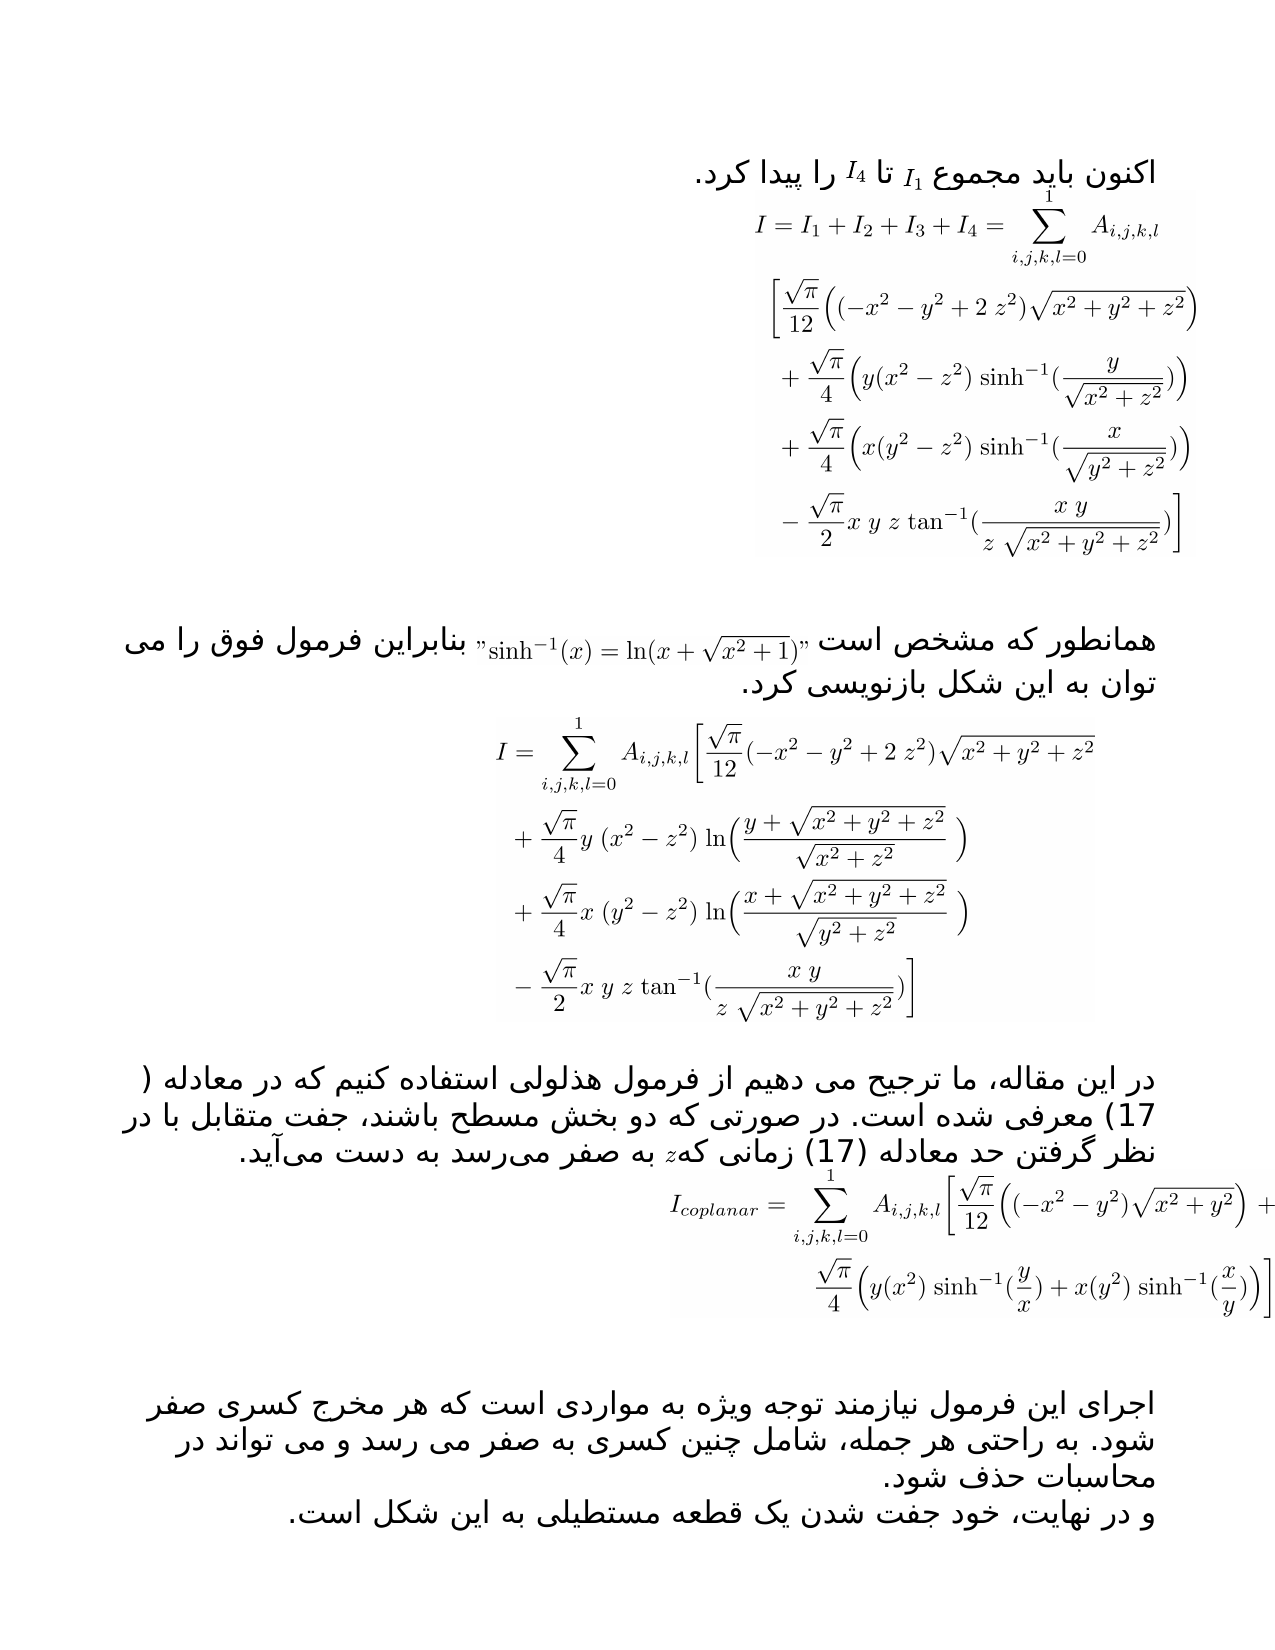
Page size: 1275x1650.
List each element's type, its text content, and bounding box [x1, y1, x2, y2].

picture [477, 636, 808, 665]
text اکنون باید مجموع تا را پیدا کرد. [118, 154, 1157, 190]
picture [670, 1169, 1275, 1318]
text و در نهایت، خود جفت شدن یک قطعه مستطیلی به این شکل است. [118, 1494, 1157, 1531]
text در این مقاله، ما ترجیح می دهیم از فرمول هذلولی استفاده کنیم که در معادله (17) معرفی شده است. در صورتی که دو بخش مسطح باشند، جفت متقابل با در نظر گرفتن حد معادله (17) زمانی که به صفر می‌رسد به دست می‌آید. [118, 1061, 1157, 1169]
picture [496, 717, 1095, 1022]
text اجرای این فرمول نیازمند توجه ویژه به مواردی است که هر مخرج کسری صفر شود. به راحتی هر جمله، شامل چنین کسری به صفر می رسد و می تواند در محاسبات حذف شود. [118, 1385, 1157, 1494]
text همانطور که مشخص است بنابراین فرمول فوق را می توان به این شکل بازنویسی کرد. [118, 622, 1157, 701]
picture [755, 190, 1196, 557]
